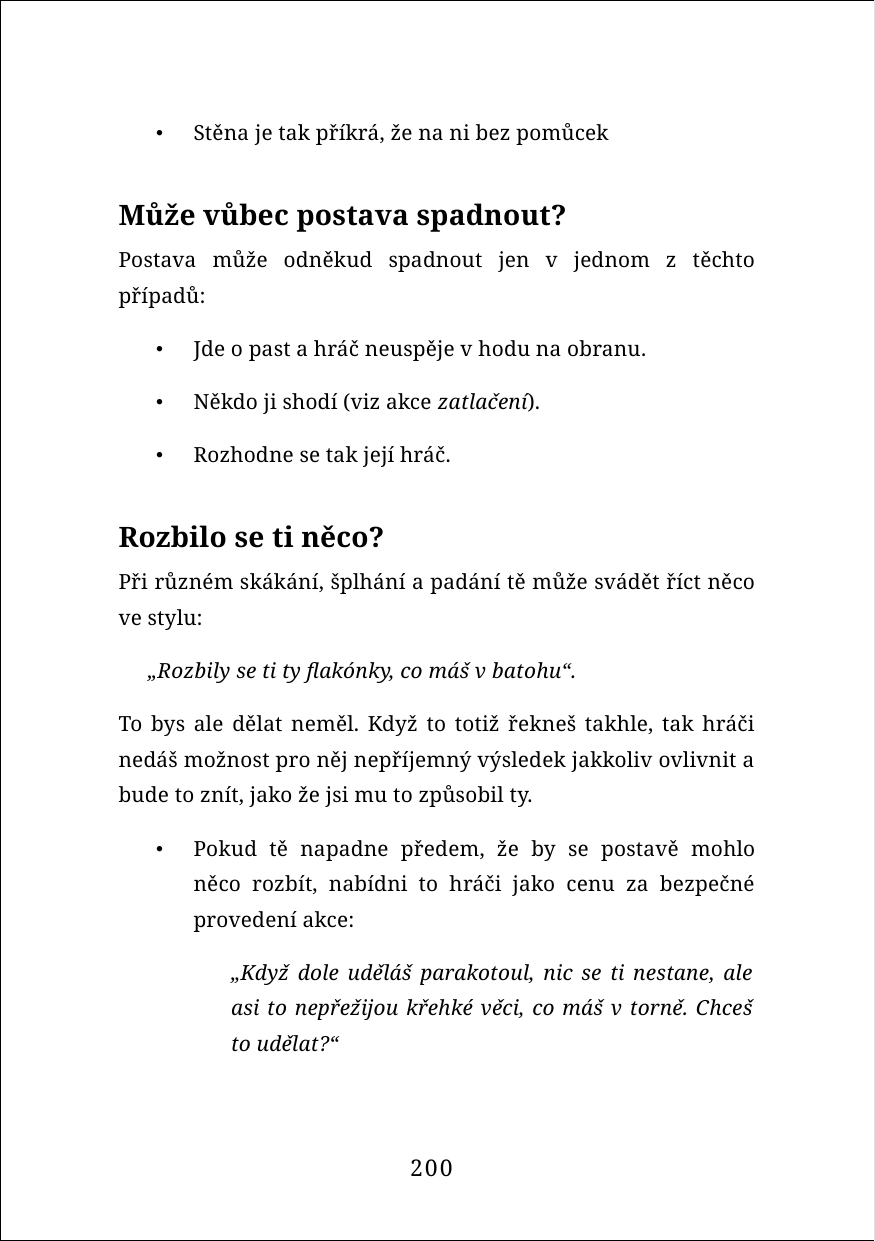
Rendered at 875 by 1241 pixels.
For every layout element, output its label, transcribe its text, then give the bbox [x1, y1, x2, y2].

text Při různém skákání, šplhání a padání tě může svádět říct něco ve stylu: [118, 567, 756, 631]
list „Když dole uděláš parakotoul, nic se ti nestane, ale asi to nepřežijou křehké věci, co máš v torně. Chceš to udělat?“ [193, 958, 756, 1057]
list Někdo ji shodí (viz akce zatlačení). [156, 387, 756, 416]
list Stěna je tak příkrá, že na ni bez pomůcek [156, 118, 756, 147]
list Jde o past a hráč neuspěje v hodu na obranu. [156, 334, 756, 362]
text Postava může odněkud spadnout jen v jednom z těchto případů: [118, 245, 756, 309]
subtitle Může vůbec postava spadnout? [118, 195, 756, 233]
text „Rozbily se ti ty flakónky, co máš v batohu“. [118, 656, 756, 684]
text To bys ale dělat neměl. Když to totiž řekneš takhle, tak hráči nedáš možnost pro něj nepříjemný výsledek jakkoliv ovlivnit a bude to znít, jako že jsi mu to způsobil ty. [118, 709, 756, 809]
subtitle Rozbilo se ti něco? [118, 517, 756, 556]
list Pokud tě napadne předem, že by se postavě mohlo něco rozbít, nabídni to hráči jako cenu za bezpečné provedení akce: [156, 834, 756, 933]
list Rozhodne se tak její hráč. [156, 440, 756, 469]
